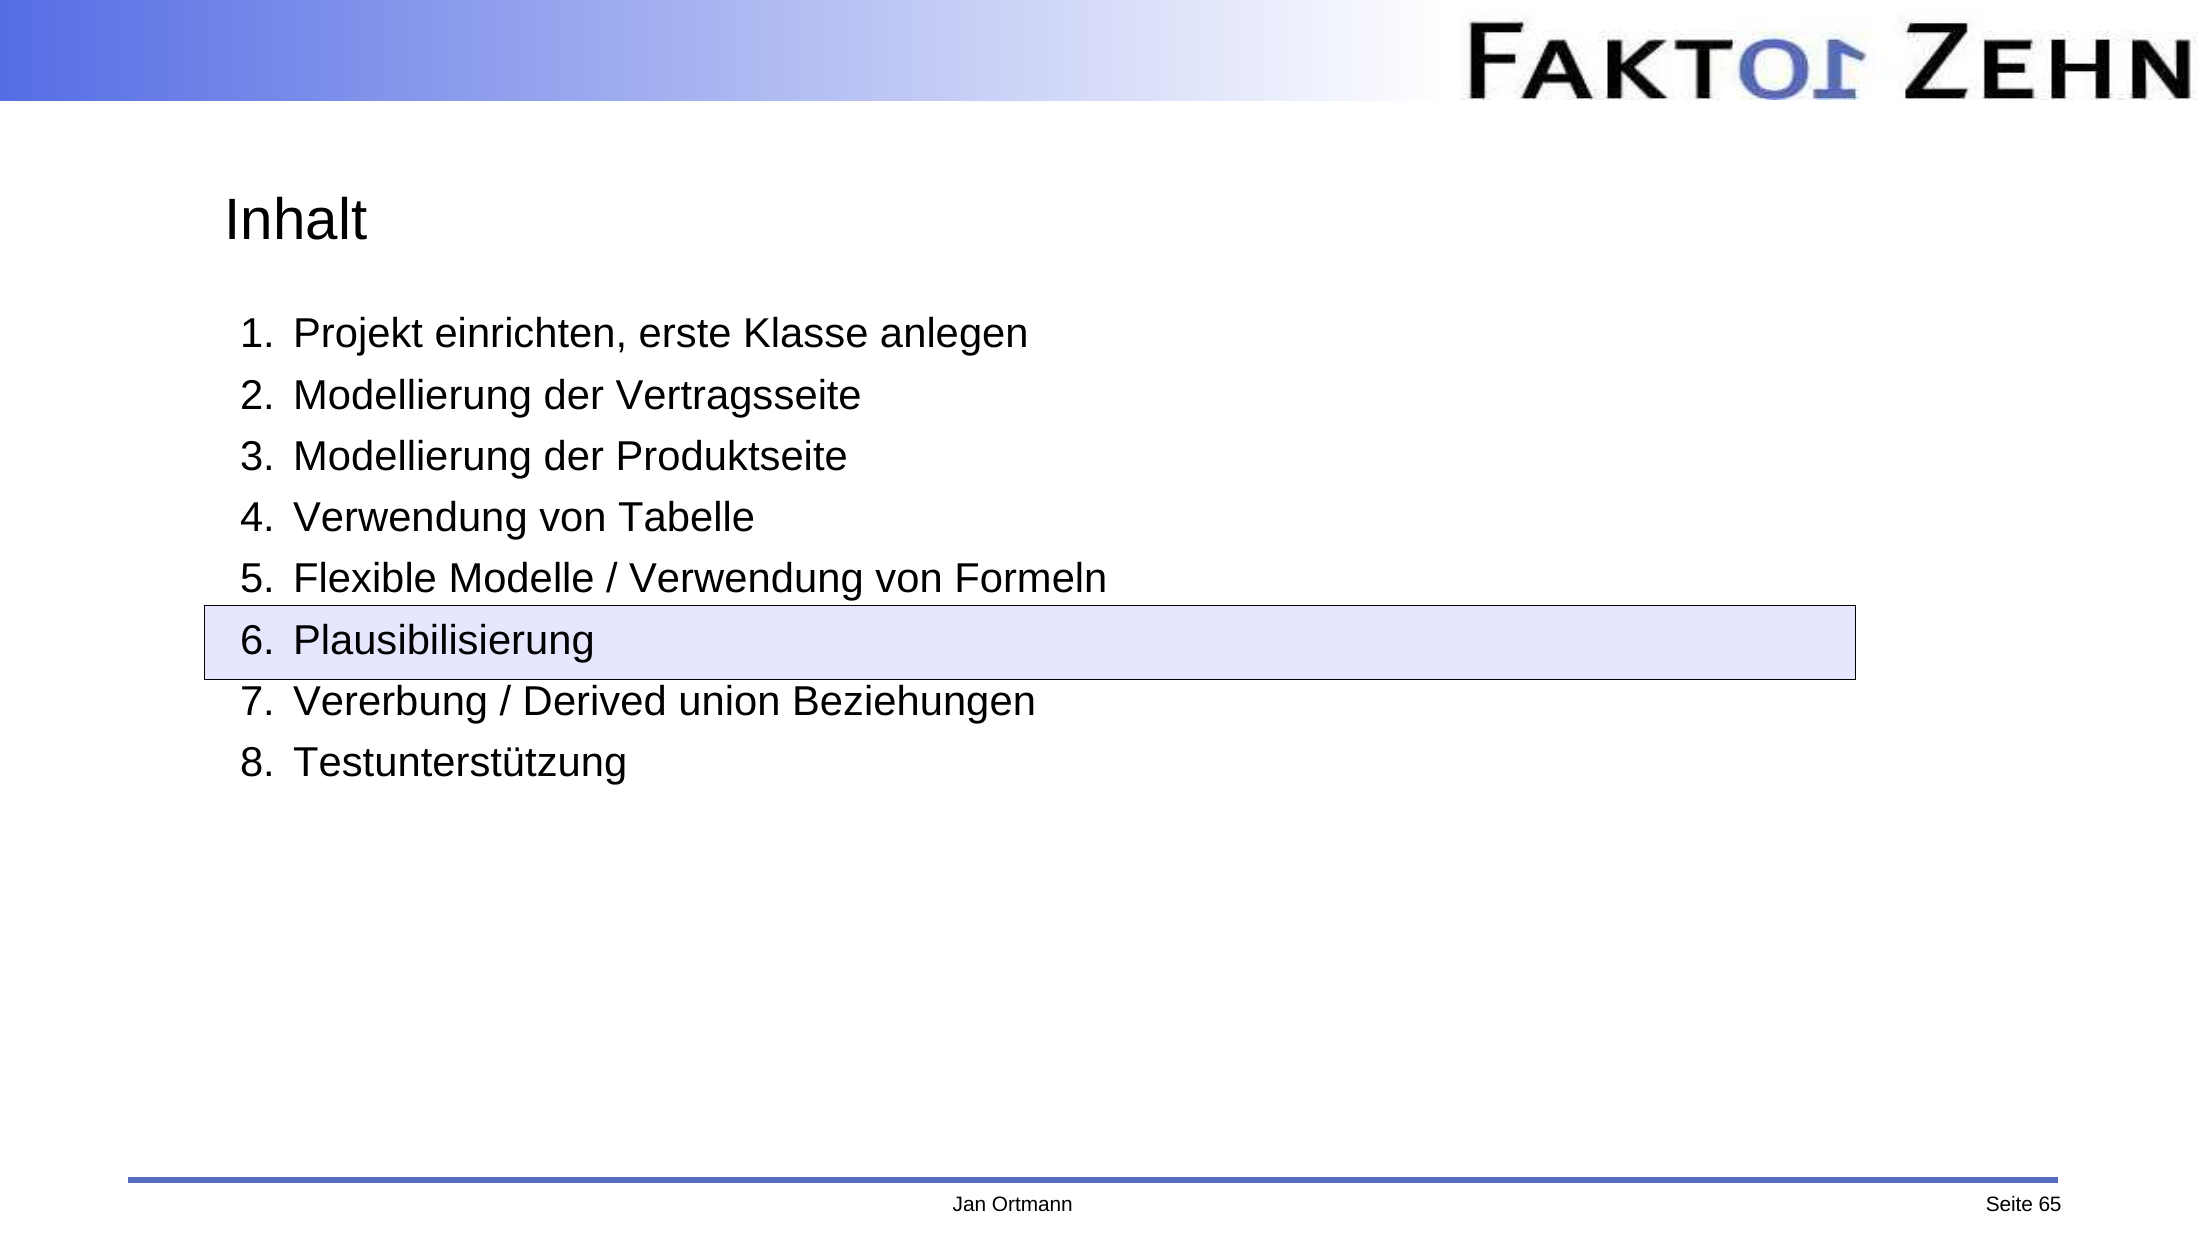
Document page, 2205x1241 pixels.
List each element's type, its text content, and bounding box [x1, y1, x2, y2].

title Inhalt [224, 142, 1981, 296]
picture [1460, 7, 2202, 100]
text_box [204, 605, 222, 680]
list Projekt einrichten, erste Klasse anlegen Modellierung der Vertragsseite Modellierung der Produktseite Verwendung von Tabelle Flexible Modelle / Verwendung von Formeln Plausibilisierung Vererbung / Derived union Beziehungen Testunterstützung [222, 310, 1978, 1078]
